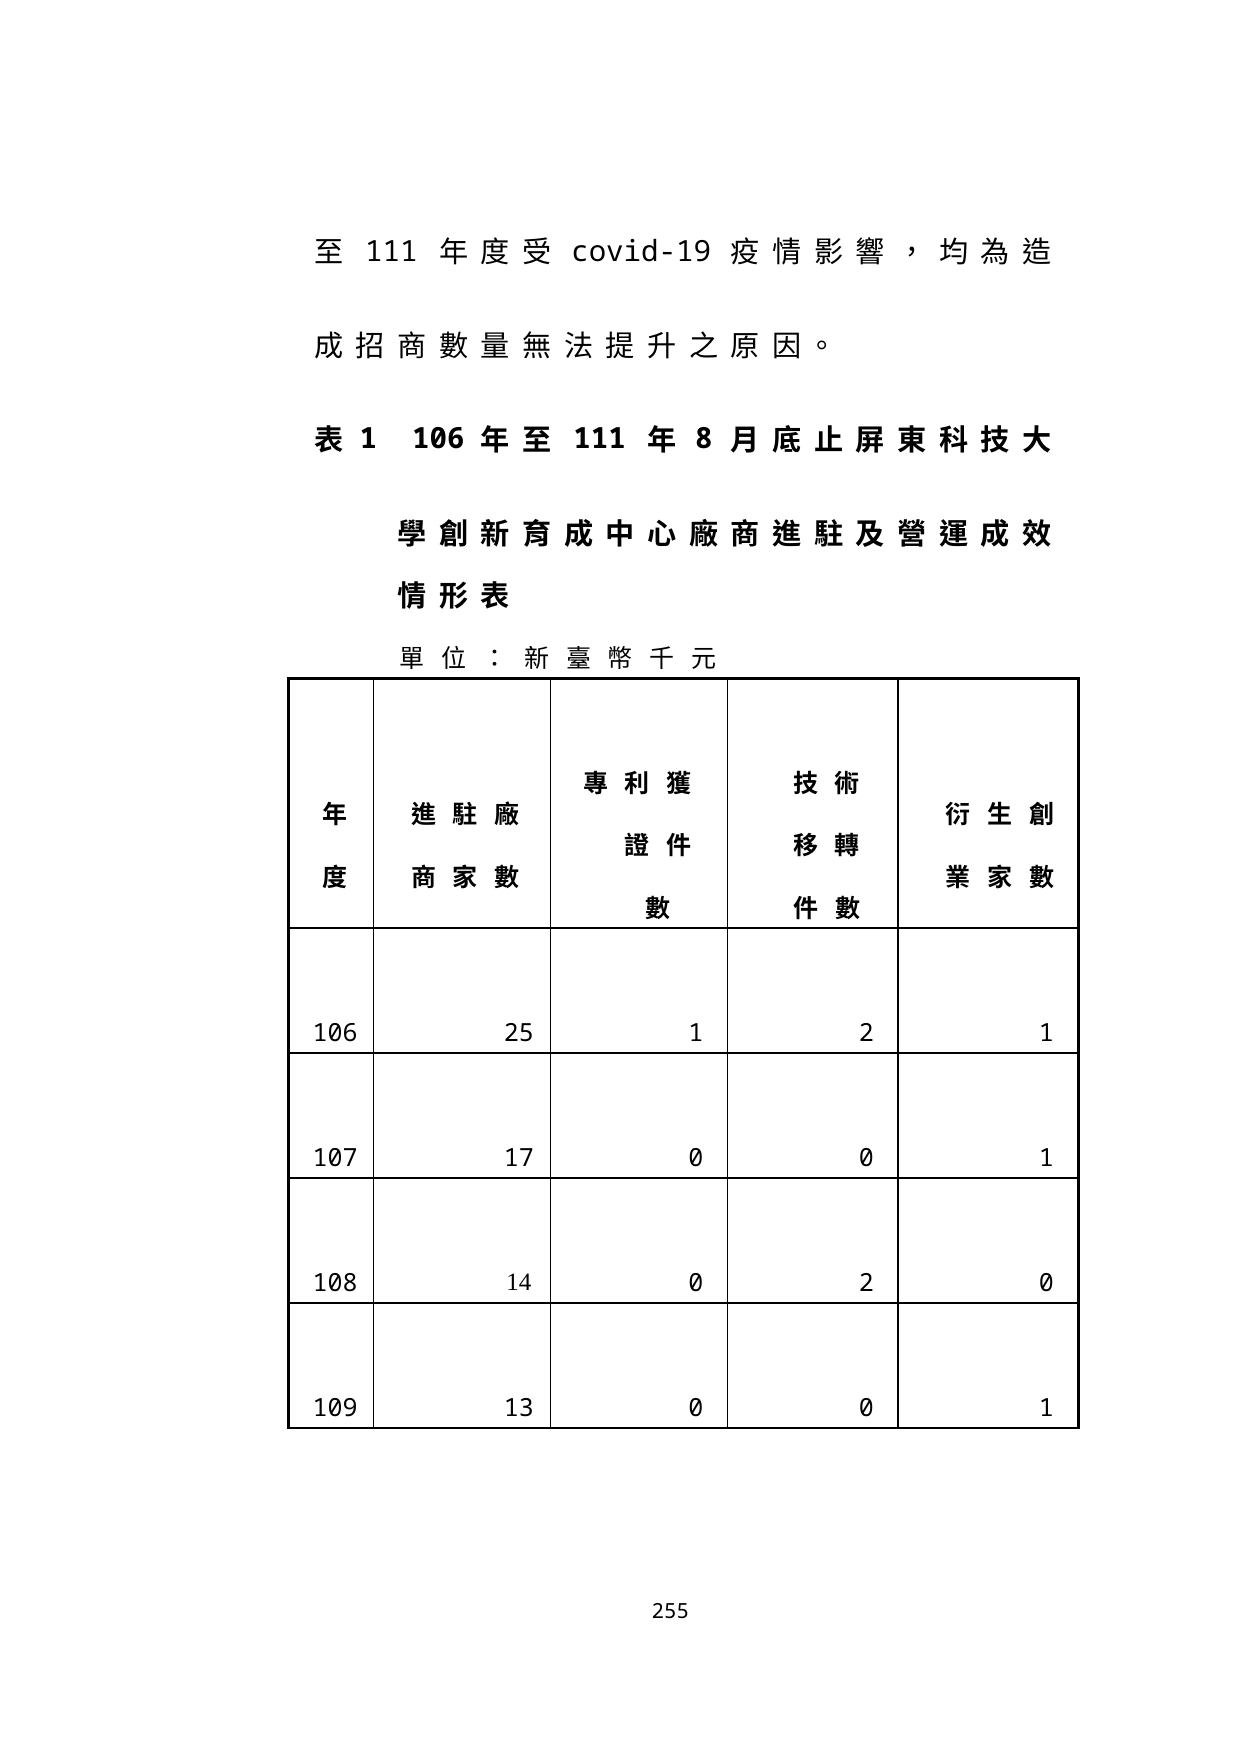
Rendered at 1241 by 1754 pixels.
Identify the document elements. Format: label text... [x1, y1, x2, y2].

table_cell 1 [899, 929, 1077, 1052]
table_cell 0 [551, 1179, 727, 1302]
text 至111年度受covid-19疫情影響，均為造成招商數量無法提升之原因。 [271, 177, 1058, 365]
table_cell 108 [290, 1179, 373, 1302]
table_cell 0 [728, 1304, 897, 1427]
table_cell 1 [551, 929, 727, 1052]
table_header 年度 [290, 680, 373, 927]
table_cell 2 [728, 929, 897, 1052]
table_cell 107 [290, 1054, 373, 1177]
table_cell 1 [899, 1054, 1077, 1177]
table_header 進駐廠商家數 [374, 680, 550, 927]
text 表1 106年至111年8月底止屏東科技大學創新育成中心廠商進駐及營運成效情形表 單位：新臺幣千元 [271, 365, 1058, 677]
table_cell 0 [551, 1304, 727, 1427]
table_cell 14 [374, 1179, 550, 1302]
table_cell 17 [374, 1054, 550, 1177]
table_header 技術移轉件數 [728, 680, 897, 927]
table_cell 0 [728, 1054, 897, 1177]
table_cell 25 [374, 929, 550, 1052]
table_header 專利獲證件數 [551, 680, 727, 927]
table_cell 1 [899, 1304, 1077, 1427]
table_cell 0 [899, 1179, 1077, 1302]
table_cell 13 [374, 1304, 550, 1427]
table_cell 106 [290, 929, 373, 1052]
table_header 衍生創業家數 [899, 680, 1077, 927]
table_cell 0 [551, 1054, 727, 1177]
table_cell 2 [728, 1179, 897, 1302]
table_cell 109 [290, 1304, 373, 1427]
